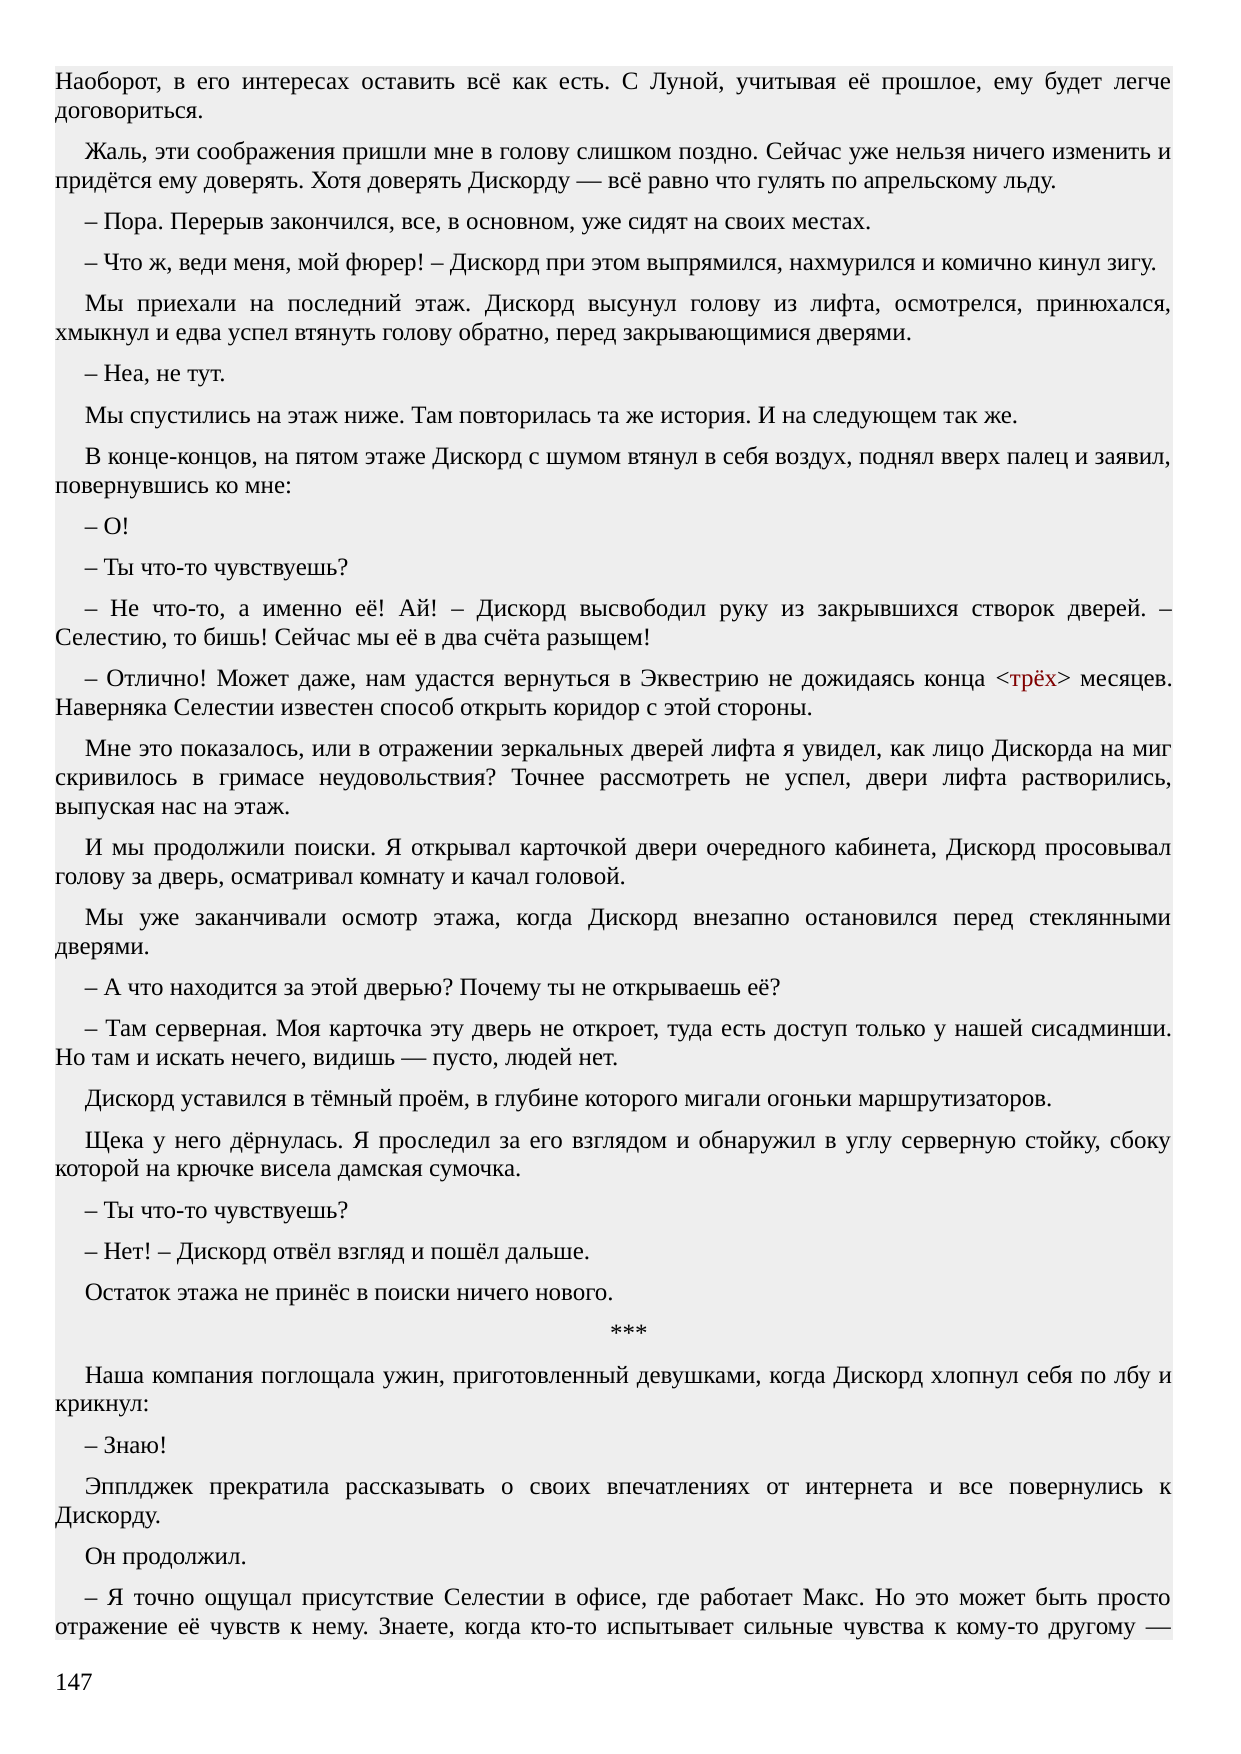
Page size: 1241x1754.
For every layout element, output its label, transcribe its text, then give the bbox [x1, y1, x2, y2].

text Мы приехали на последний этаж. Дискорд высунул голову из лифта, осмотрелся, принюхался, хмыкнул и едва успел втянуть голову обратно, перед закрывающимися дверями. [55, 288, 1173, 346]
text Мы спустились на этаж ниже. Там повторилась та же история. И на следующем так же. [55, 400, 1173, 428]
text Жаль, эти соображения пришли мне в голову слишком поздно. Сейчас уже нельзя ничего изменить и придётся ему доверять. Хотя доверять Дискорду — всё равно что гулять по апрельскому льду. [55, 136, 1173, 193]
text – А что находится за этой дверью? Почему ты не открываешь её? [55, 972, 1173, 1001]
text – Неа, не тут. [55, 358, 1173, 387]
text – О! [55, 511, 1173, 540]
text Щека у него дёрнулась. Я проследил за его взглядом и обнаружил в углу серверную стойку, сбоку которой на крючке висела дамская сумочка. [55, 1125, 1173, 1182]
text Наоборот, в его интересах оставить всё как есть. С Луной, учитывая её прошлое, ему будет легче договориться. [55, 66, 1173, 123]
text – Знаю! [55, 1430, 1173, 1458]
text Эпплджек прекратила рассказывать о своих впечатлениях от интернета и все повернулись к Дискорду. [55, 1471, 1173, 1528]
text Мы уже заканчивали осмотр этажа, когда Дискорд внезапно остановился перед стеклянными дверями. [55, 902, 1173, 960]
text – Не что-то, а именно её! Ай! – Дискорд высвободил руку из закрывшихся створок дверей. – Селестию, то бишь! Сейчас мы её в два счёта разыщем! [55, 593, 1173, 651]
text И мы продолжили поиски. Я открывал карточкой двери очередного кабинета, Дискорд просовывал голову за дверь, осматривал комнату и качал головой. [55, 832, 1173, 890]
text – Нет! – Дискорд отвёл взгляд и пошёл дальше. [55, 1236, 1173, 1265]
text Мне это показалось, или в отражении зеркальных дверей лифта я увидел, как лицо Дискорда на миг скривилось в гримасе неудовольствия? Точнее рассмотреть не успел, двери лифта растворились, выпуская нас на этаж. [55, 733, 1173, 820]
text – Я точно ощущал присутствие Селестии в офисе, где работает Макс. Но это может быть просто отражение её чувств к нему. Знаете, когда кто-то испытывает сильные чувства к кому-то другому — [55, 1582, 1173, 1640]
text – Там серверная. Моя карточка эту дверь не откроет, туда есть доступ только у нашей сисадминши. Но там и искать нечего, видишь — пусто, людей нет. [55, 1013, 1173, 1071]
text Дискорд уставился в тёмный проём, в глубине которого мигали огоньки маршрутизаторов. [55, 1083, 1173, 1112]
text *** [55, 1318, 1173, 1347]
text – Пора. Перерыв закончился, все, в основном, уже сидят на своих местах. [55, 206, 1173, 235]
text – Ты что-то чувствуешь? [55, 552, 1173, 581]
text – Что ж, веди меня, мой фюрер! – Дискорд при этом выпрямился, нахмурился и комично кинул зигу. [55, 247, 1173, 276]
text – Отлично! Может даже, нам удастся вернуться в Эквестрию не дожидаясь конца <трёх> месяцев. Наверняка Селестии известен способ открыть коридор с этой стороны. [55, 663, 1173, 721]
text Остаток этажа не принёс в поиски ничего нового. [55, 1277, 1173, 1306]
text – Ты что-то чувствуешь? [55, 1195, 1173, 1223]
text Наша компания поглощала ужин, приготовленный девушками, когда Дискорд хлопнул себя по лбу и крикнул: [55, 1360, 1173, 1417]
text В конце-концов, на пятом этаже Дискорд с шумом втянул в себя воздух, поднял вверх палец и заявил, повернувшись ко мне: [55, 441, 1173, 498]
text Он продолжил. [55, 1541, 1173, 1570]
